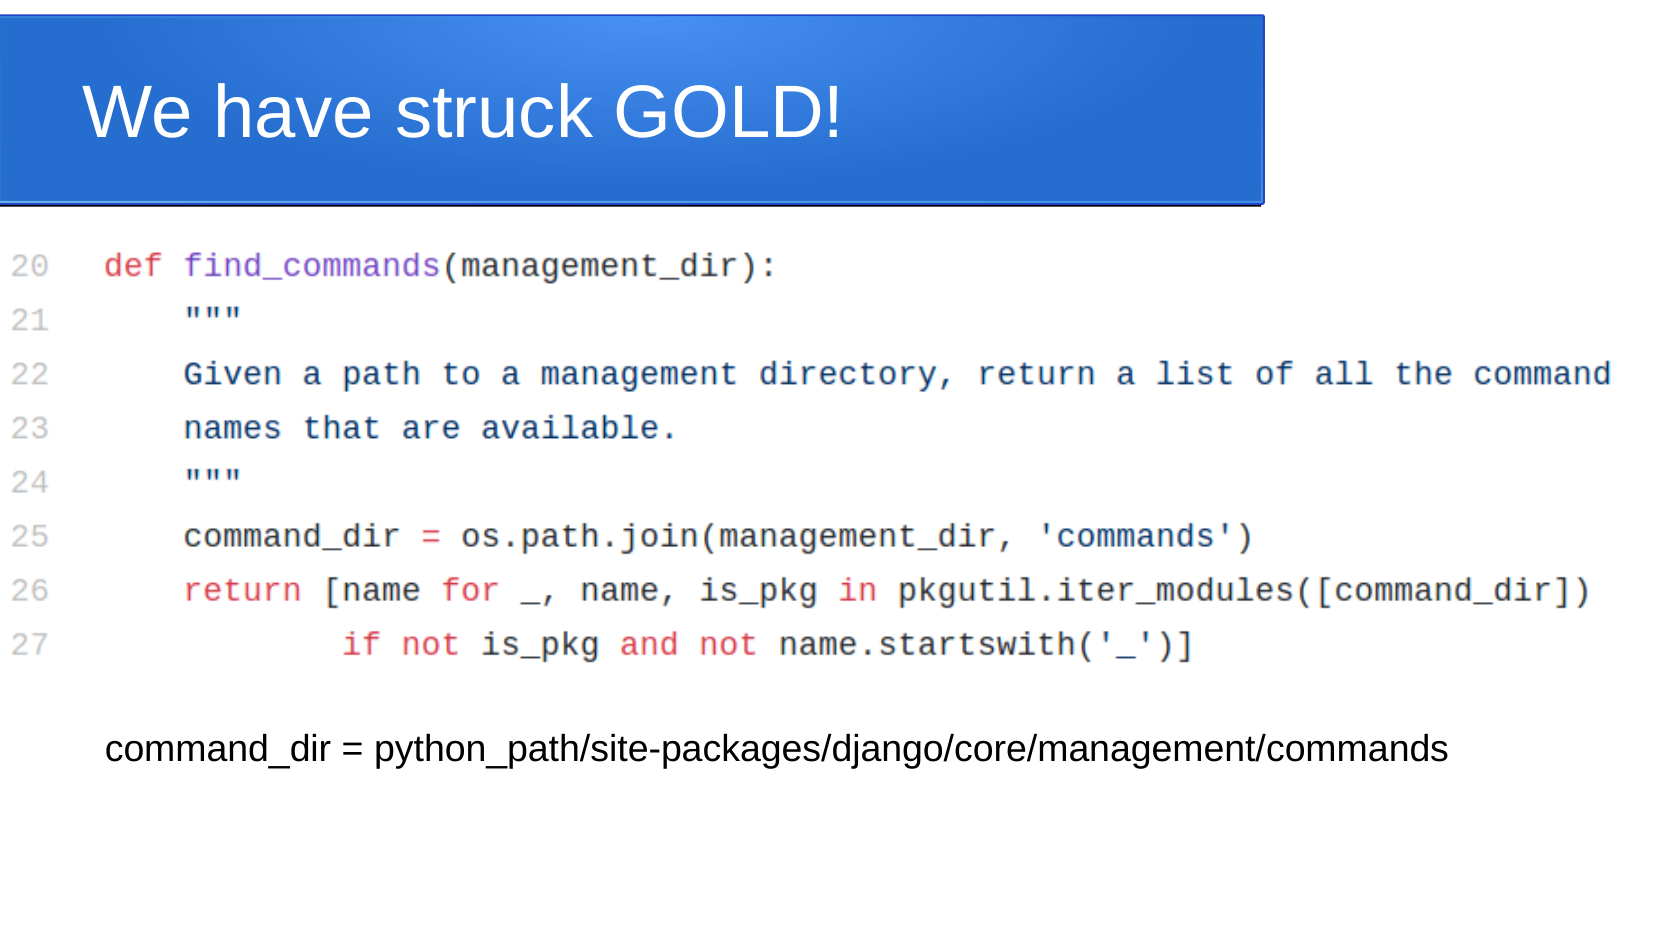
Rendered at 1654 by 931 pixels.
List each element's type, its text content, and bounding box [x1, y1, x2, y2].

text_box command_dir = python_path/site-packages/django/core/management/commands [90, 720, 1606, 777]
picture [5, 235, 1636, 676]
title We have struck GOLD! [82, 35, 1235, 189]
